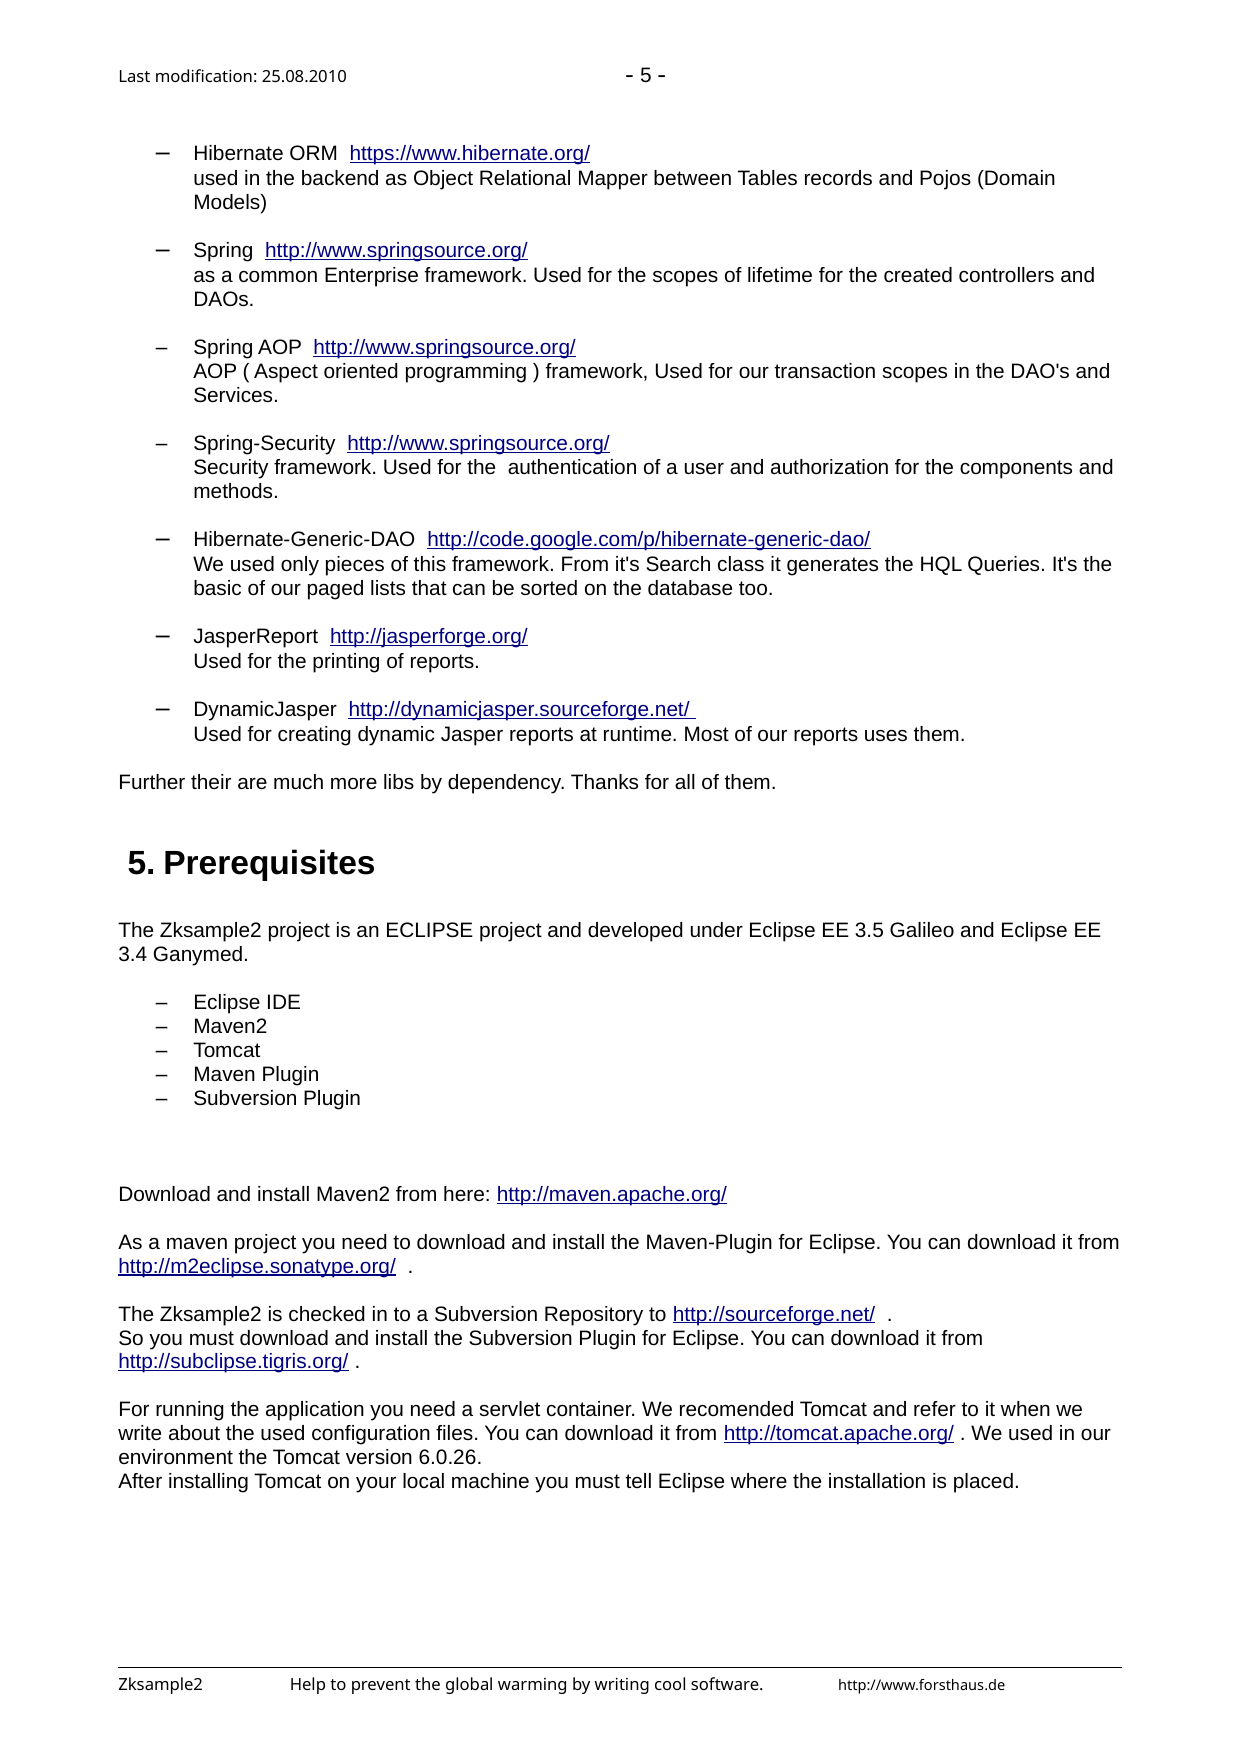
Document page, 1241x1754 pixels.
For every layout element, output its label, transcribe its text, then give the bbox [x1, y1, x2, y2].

text http://subclipse.tigris.org/ . [118, 1349, 1122, 1373]
text As a maven project you need to download and install the Maven-Plugin for Eclipse. You can download it from http://m2eclipse.sonatype.org/ . [118, 1229, 1122, 1277]
list Hibernate ORM https://www.hibernate.org/ [156, 141, 1122, 166]
list JasperReport http://jasperforge.org/ [156, 624, 1122, 649]
text For running the application you need a servlet container. We recomended Tomcat and refer to it when we write about the used configuration files. You can download it from http://tomcat.apache.org/ . We used in our environment the Tomcat version 6.0.26. [118, 1397, 1122, 1469]
subtitle Prerequisites [118, 842, 1122, 881]
text So you must download and install the Subversion Plugin for Eclipse. You can download it from [118, 1325, 1122, 1349]
list Spring AOP http://www.springsource.org/ [156, 335, 1122, 359]
list AOP ( Aspect oriented programming ) framework, Used for our transaction scopes in the DAO's and Services. [156, 359, 1122, 407]
list Tomcat [156, 1038, 1122, 1062]
list Maven Plugin [156, 1062, 1122, 1086]
list Used for the printing of reports. [156, 649, 1122, 673]
text The Zksample2 is checked in to a Subversion Repository to http://sourceforge.net/ . [118, 1301, 1122, 1325]
list Eclipse IDE [156, 989, 1122, 1013]
list Maven2 [156, 1013, 1122, 1038]
list DynamicJasper http://dynamicjasper.sourceforge.net/ [156, 697, 1122, 722]
text Download and install Maven2 from here: http://maven.apache.org/ [118, 1182, 1122, 1206]
list Spring-Security http://www.springsource.org/ [156, 431, 1122, 455]
list Subversion Plugin [156, 1086, 1122, 1110]
text After installing Tomcat on your local machine you must tell Eclipse where the installation is placed. [118, 1469, 1122, 1493]
list Used for creating dynamic Jasper reports at runtime. Most of our reports uses them. [156, 722, 1122, 746]
list Hibernate-Generic-DAO http://code.google.com/p/hibernate-generic-dao/ [156, 527, 1122, 552]
list Spring http://www.springsource.org/ [156, 238, 1122, 263]
text The Zksample2 project is an ECLIPSE project and developed under Eclipse EE 3.5 Galileo and Eclipse EE 3.4 Ganymed. [118, 918, 1122, 966]
list Security framework. Used for the authentication of a user and authorization for the components and methods. [156, 455, 1122, 503]
list We used only pieces of this framework. From it's Search class it generates the HQL Queries. It's the basic of our paged lists that can be sorted on the database too. [156, 552, 1122, 600]
list used in the backend as Object Relational Mapper between Tables records and Pojos (Domain Models) [156, 166, 1122, 214]
list as a common Enterprise framework. Used for the scopes of lifetime for the created controllers and DAOs. [156, 263, 1122, 311]
text Further their are much more libs by dependency. Thanks for all of them. [118, 769, 1122, 793]
